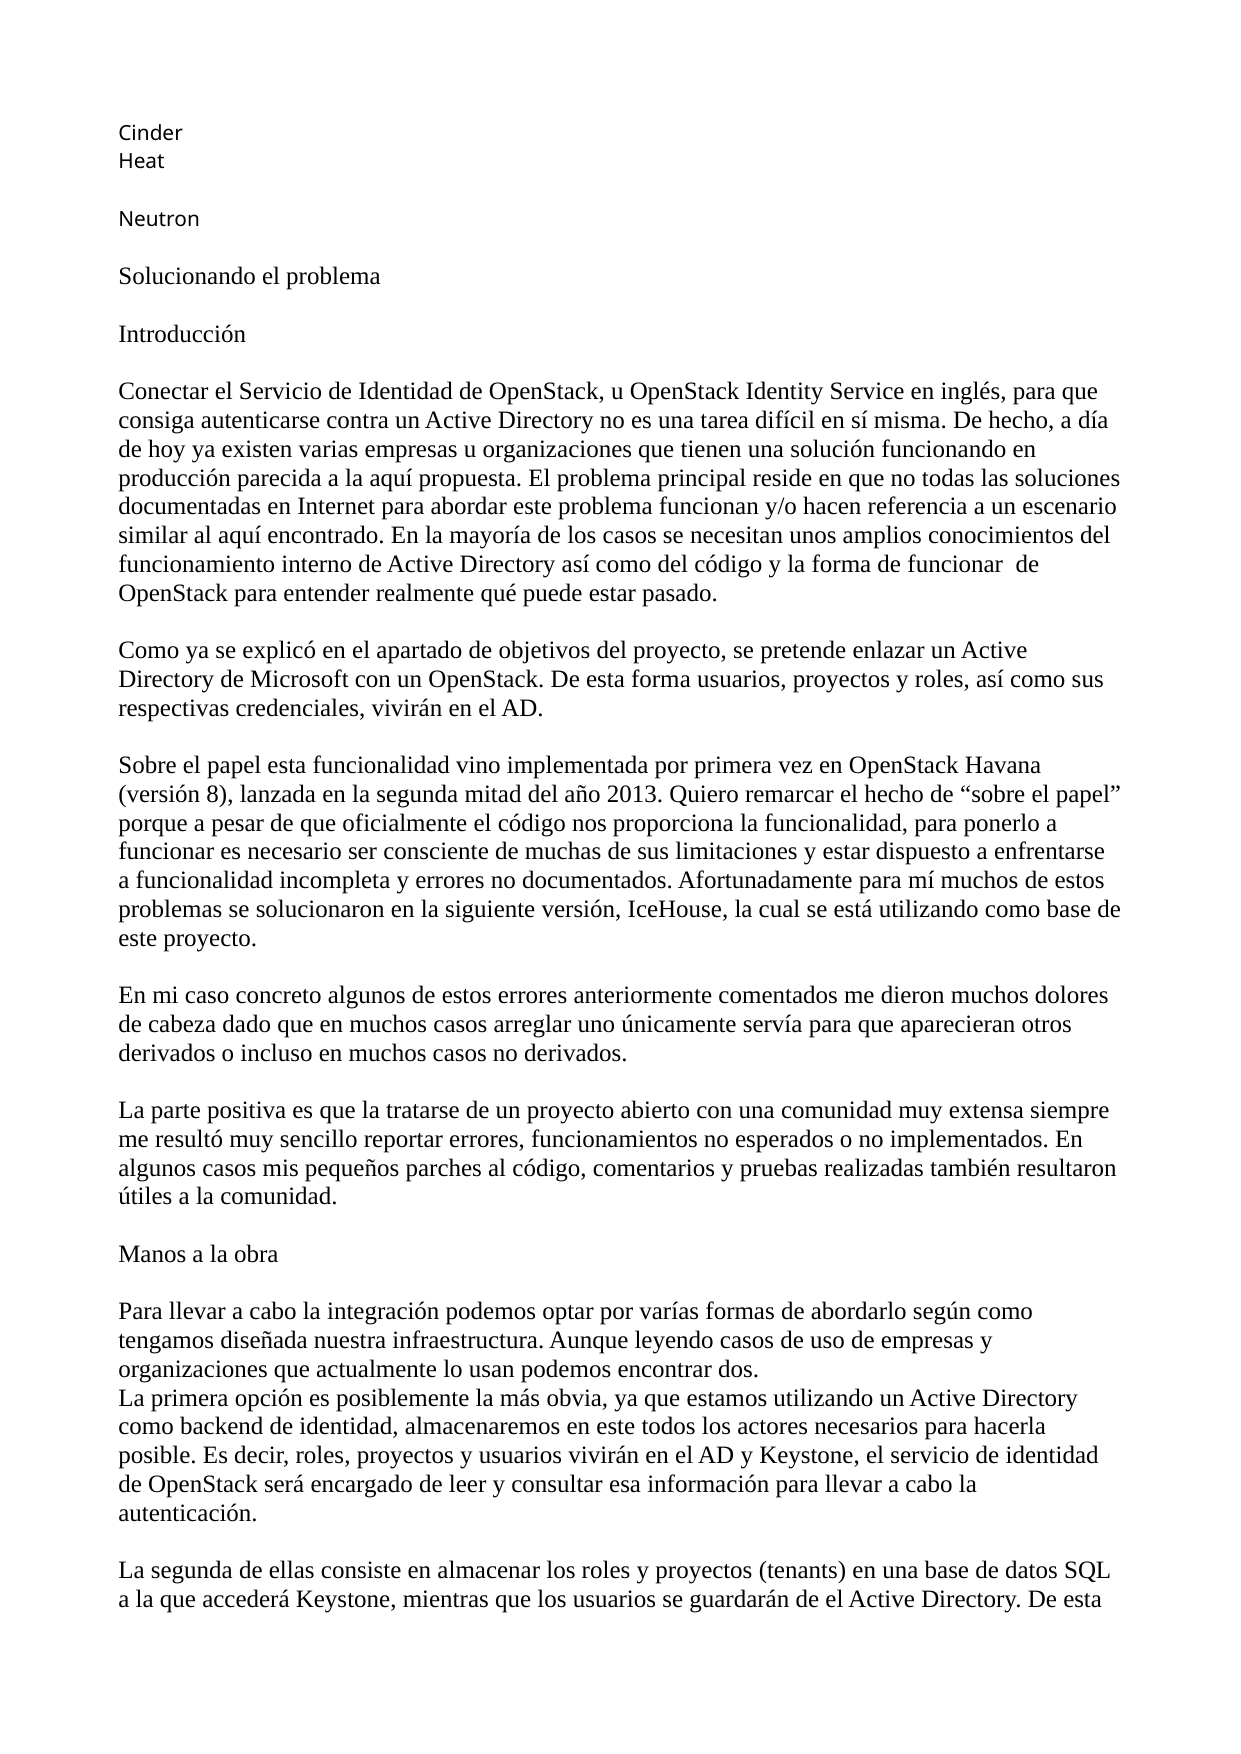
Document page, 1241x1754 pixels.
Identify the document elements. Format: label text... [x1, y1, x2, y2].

text Heat [118, 147, 1122, 175]
text Manos a la obra [118, 1239, 1122, 1268]
text Para llevar a cabo la integración podemos optar por varías formas de abordarlo según como tengamos diseñada nuestra infraestructura. Aunque leyendo casos de uso de empresas y organizaciones que actualmente lo usan podemos encontrar dos. [118, 1296, 1122, 1383]
text Solucionando el problema [118, 261, 1122, 290]
text Como ya se explicó en el apartado de objetivos del proyecto, se pretende enlazar un Active Directory de Microsoft con un OpenStack. De esta forma usuarios, proyectos y roles, así como sus respectivas credenciales, vivirán en el AD. [118, 635, 1122, 721]
text Introducción [118, 319, 1122, 348]
text Neutron [118, 204, 1122, 233]
text Conectar el Servicio de Identidad de OpenStack, u OpenStack Identity Service en inglés, para que consiga autenticarse contra un Active Directory no es una tarea difícil en sí misma. De hecho, a día de hoy ya existen varias empresas u organizaciones que tienen una solución funcionando en producción parecida a la aquí propuesta. El problema principal reside en que no todas las soluciones documentadas en Internet para abordar este problema funcionan y/o hacen referencia a un escenario similar al aquí encontrado. En la mayoría de los casos se necesitan unos amplios conocimientos del funcionamiento interno de Active Directory así como del código y la forma de funcionar de OpenStack para entender realmente qué puede estar pasado. [118, 376, 1122, 606]
text La primera opción es posiblemente la más obvia, ya que estamos utilizando un Active Directory como backend de identidad, almacenaremos en este todos los actores necesarios para hacerla posible. Es decir, roles, proyectos y usuarios vivirán en el AD y Keystone, el servicio de identidad de OpenStack será encargado de leer y consultar esa información para llevar a cabo la autenticación. [118, 1383, 1122, 1526]
text Sobre el papel esta funcionalidad vino implementada por primera vez en OpenStack Havana (versión 8), lanzada en la segunda mitad del año 2013. Quiero remarcar el hecho de “sobre el papel” porque a pesar de que oficialmente el código nos proporciona la funcionalidad, para ponerlo a funcionar es necesario ser consciente de muchas de sus limitaciones y estar dispuesto a enfrentarse a funcionalidad incompleta y errores no documentados. Afortunadamente para mí muchos de estos problemas se solucionaron en la siguiente versión, IceHouse, la cual se está utilizando como base de este proyecto. [118, 750, 1122, 951]
text La segunda de ellas consiste en almacenar los roles y proyectos (tenants) en una base de datos SQL a la que accederá Keystone, mientras que los usuarios se guardarán de el Active Directory. De esta [118, 1555, 1122, 1613]
text Cinder [118, 118, 1122, 147]
text La parte positiva es que la tratarse de un proyecto abierto con una comunidad muy extensa siempre me resultó muy sencillo reportar errores, funcionamientos no esperados o no implementados. En algunos casos mis pequeños parches al código, comentarios y pruebas realizadas también resultaron útiles a la comunidad. [118, 1095, 1122, 1210]
text En mi caso concreto algunos de estos errores anteriormente comentados me dieron muchos dolores de cabeza dado que en muchos casos arreglar uno únicamente servía para que aparecieran otros derivados o incluso en muchos casos no derivados. [118, 980, 1122, 1066]
